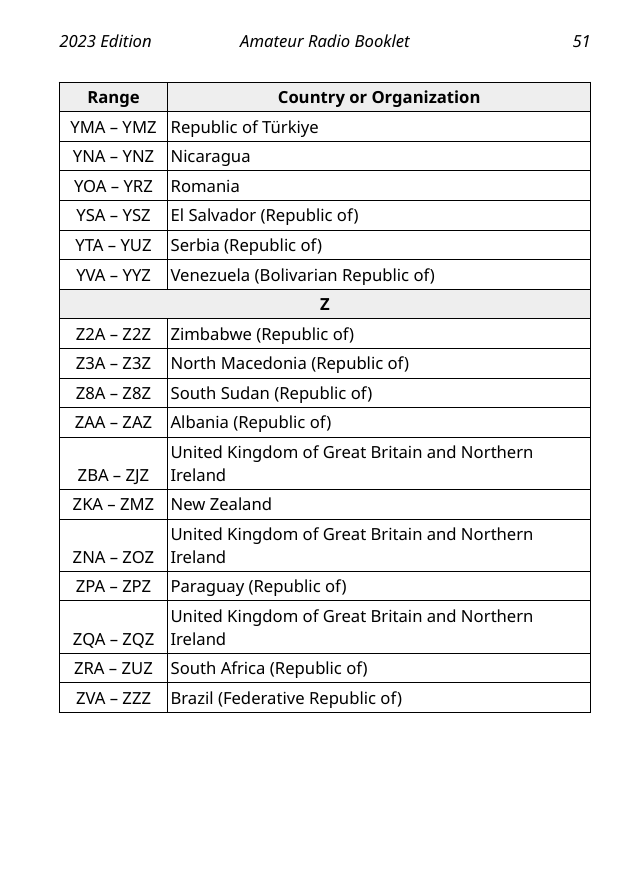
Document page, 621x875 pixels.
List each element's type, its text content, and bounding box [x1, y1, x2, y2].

table_header Range [60, 83, 167, 111]
table_cell YVA – YYZ [60, 260, 167, 289]
table_cell YNA – YNZ [60, 142, 167, 170]
table_cell Z3A – Z3Z [60, 349, 167, 377]
table_header Country or Organization [168, 83, 590, 111]
table_cell El Salvador (Republic of) [168, 201, 590, 229]
table_cell Zimbabwe (Republic of) [168, 319, 590, 348]
table_cell Z8A – Z8Z [60, 379, 167, 407]
table_cell Paraguay (Republic of) [168, 572, 590, 600]
table_cell Romania [168, 171, 590, 200]
table_cell Venezuela (Bolivarian Republic of) [168, 260, 590, 289]
table_cell ZRA – ZUZ [60, 654, 167, 682]
table_cell Albania (Republic of) [168, 408, 590, 437]
table_cell YMA – YMZ [60, 112, 167, 141]
table_cell Z [60, 290, 590, 318]
table_cell Z2A – Z2Z [60, 319, 167, 348]
table_cell ZVA – ZZZ [60, 683, 167, 712]
table_cell YOA – YRZ [60, 171, 167, 200]
table_cell ZBA – ZJZ [60, 438, 167, 489]
table_cell United Kingdom of Great Britain and Northern Ireland [168, 438, 590, 489]
table_cell ZKA – ZMZ [60, 490, 167, 518]
table_cell United Kingdom of Great Britain and Northern Ireland [168, 520, 590, 571]
table_cell ZAA – ZAZ [60, 408, 167, 437]
table_cell YTA – YUZ [60, 231, 167, 259]
table_cell ZPA – ZPZ [60, 572, 167, 600]
table_cell Brazil (Federative Republic of) [168, 683, 590, 712]
table_cell Nicaragua [168, 142, 590, 170]
table_cell United Kingdom of Great Britain and Northern Ireland [168, 601, 590, 653]
table_cell ZNA – ZOZ [60, 520, 167, 571]
table_cell Republic of Türkiye [168, 112, 590, 141]
table_cell Serbia (Republic of) [168, 231, 590, 259]
table_cell New Zealand [168, 490, 590, 518]
table_cell North Macedonia (Republic of) [168, 349, 590, 377]
table_cell ZQA – ZQZ [60, 601, 167, 653]
table_cell YSA – YSZ [60, 201, 167, 229]
table_cell South Africa (Republic of) [168, 654, 590, 682]
table_cell South Sudan (Republic of) [168, 379, 590, 407]
